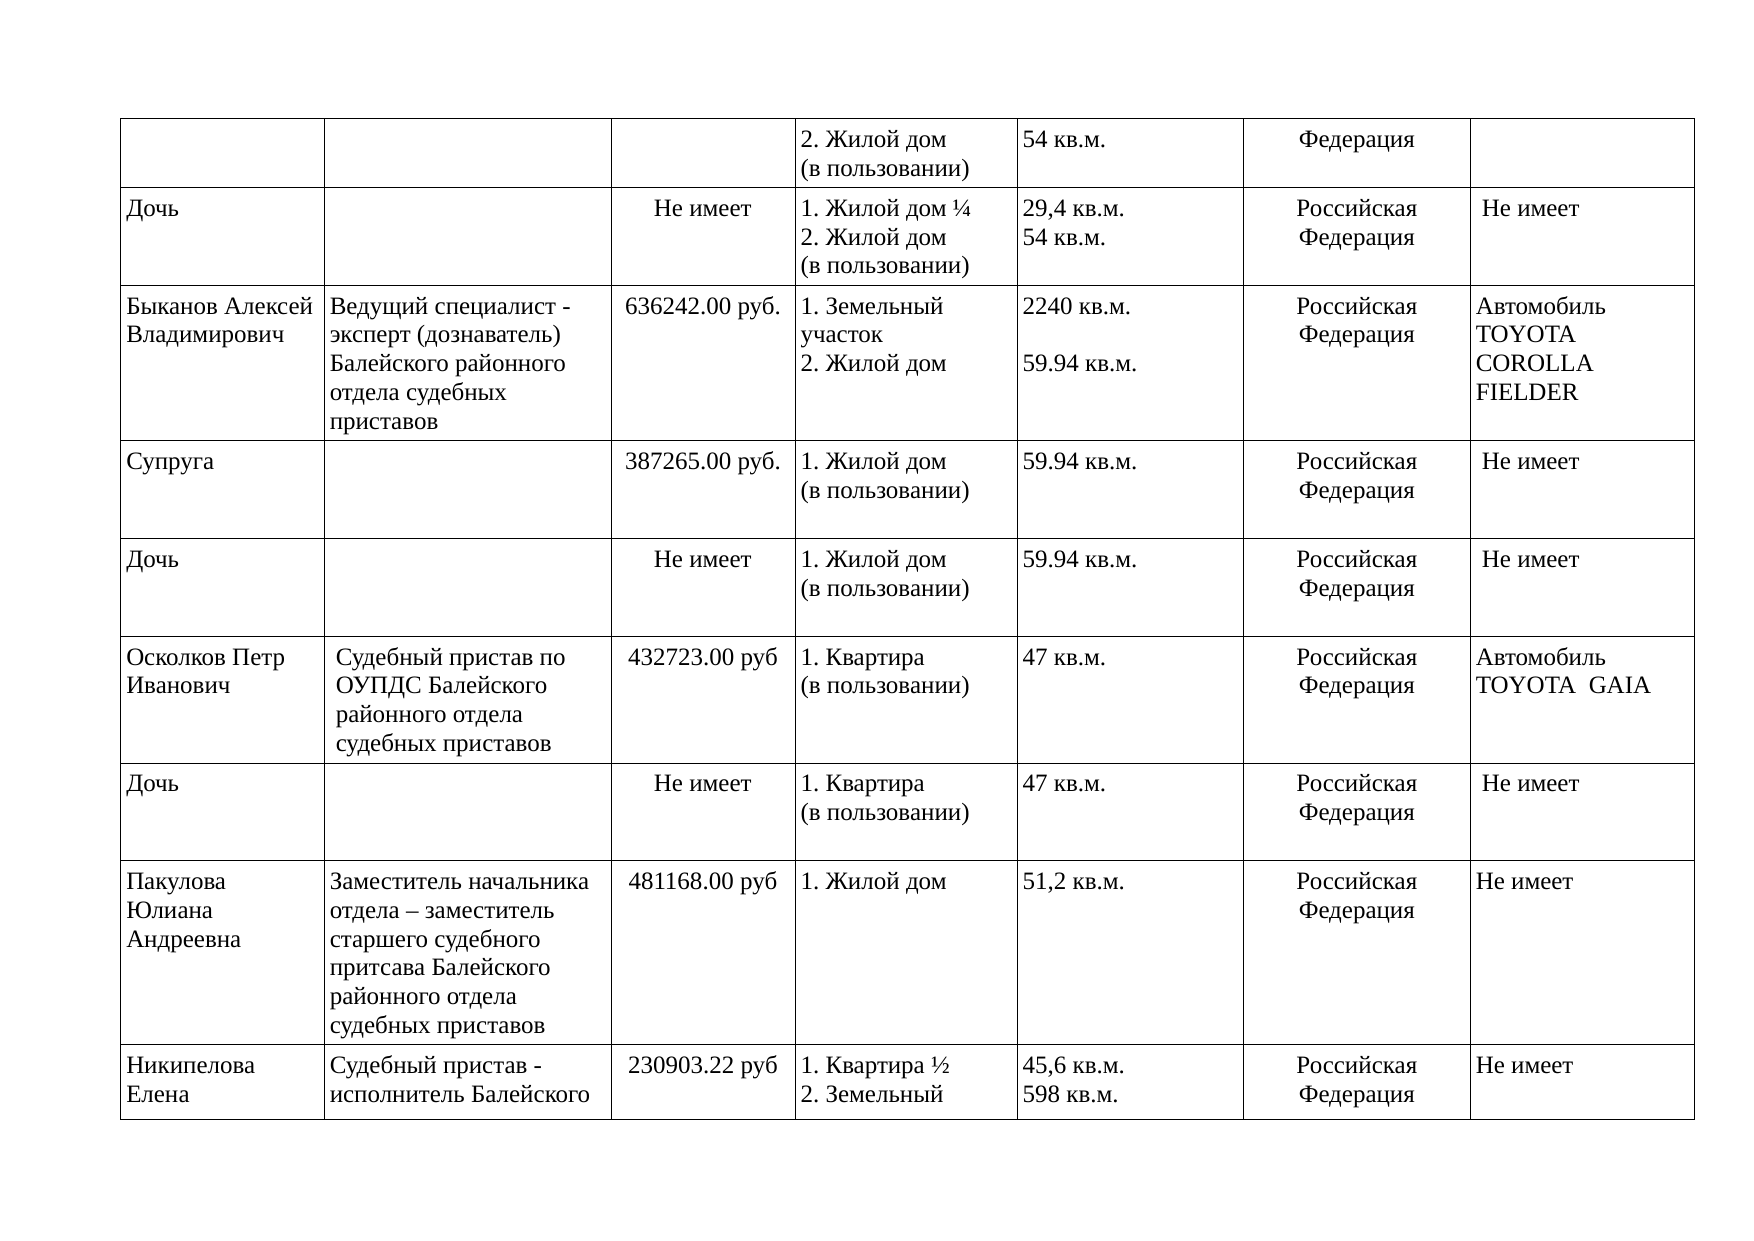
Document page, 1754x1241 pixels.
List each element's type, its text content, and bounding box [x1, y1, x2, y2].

table_cell [325, 539, 611, 636]
table_cell Не имеет [1471, 861, 1694, 1044]
table_cell [325, 764, 611, 860]
table_cell Пакулова Юлиана Андреевна [121, 861, 324, 1044]
table_cell 1. Квартира (в пользовании) [796, 764, 1017, 860]
table_cell Российская Федерация [1244, 441, 1470, 538]
table_cell Дочь [121, 539, 324, 636]
table_cell 47 кв.м. [1018, 764, 1243, 860]
table_cell 47 кв.м. [1018, 637, 1243, 762]
table_cell 1. Квартира (в пользовании) [796, 637, 1017, 762]
table_cell Не имеет [1471, 539, 1694, 636]
table_cell Автомобиль TOYOTA COROLLA FIELDER [1471, 286, 1694, 440]
table_cell Судебный пристав по ОУПДС Балейского районного отдела судебных приставов [325, 637, 611, 762]
table_cell Супруга [121, 441, 324, 538]
table_cell [325, 119, 611, 187]
table_cell 54 кв.м. [1018, 119, 1243, 187]
table_cell Российская Федерация [1244, 188, 1470, 285]
table_cell [325, 188, 611, 285]
table_cell Российская Федерация [1244, 861, 1470, 1044]
table_cell 481168.00 руб [612, 861, 795, 1044]
table_cell Дочь [121, 764, 324, 860]
table_cell 1. Жилой дом [796, 861, 1017, 1044]
table_cell [1471, 119, 1694, 187]
table_cell 1. Квартира ½ 2. Земельный [796, 1045, 1017, 1119]
table_cell Никипелова Елена [121, 1045, 324, 1119]
table_cell 1. Жилой дом (в пользовании) [796, 539, 1017, 636]
table_cell 59.94 кв.м. [1018, 441, 1243, 538]
table_cell Не имеет [1471, 188, 1694, 285]
table_cell Российская Федерация [1244, 637, 1470, 762]
table_cell Российская Федерация [1244, 764, 1470, 860]
table_cell 230903.22 руб [612, 1045, 795, 1119]
table_cell Не имеет [612, 764, 795, 860]
table_cell [325, 441, 611, 538]
table_cell Быканов Алексей Владимирович [121, 286, 324, 440]
table_cell 432723.00 руб [612, 637, 795, 762]
table_cell 2. Жилой дом (в пользовании) [796, 119, 1017, 187]
table_cell Российская Федерация [1244, 539, 1470, 636]
table_cell 29,4 кв.м. 54 кв.м. [1018, 188, 1243, 285]
table_cell 636242.00 руб. [612, 286, 795, 440]
table_cell Российская Федерация [1244, 1045, 1470, 1119]
table_cell Российская Федерация [1244, 286, 1470, 440]
table_cell Дочь [121, 188, 324, 285]
table_cell [121, 119, 324, 187]
table_cell 45,6 кв.м. 598 кв.м. [1018, 1045, 1243, 1119]
table_cell 51,2 кв.м. [1018, 861, 1243, 1044]
table_cell Не имеет [1471, 441, 1694, 538]
table_cell Не имеет [612, 539, 795, 636]
table_cell 1. Земельный участок 2. Жилой дом [796, 286, 1017, 440]
table_cell Ведущий специалист - эксперт (дознаватель) Балейского районного отдела судебных приставов [325, 286, 611, 440]
table_cell Осколков Петр Иванович [121, 637, 324, 762]
table_cell 2240 кв.м. 59.94 кв.м. [1018, 286, 1243, 440]
table_cell Заместитель начальника отдела – заместитель старшего судебного притсава Балейского районного отдела судебных приставов [325, 861, 611, 1044]
table_cell 59.94 кв.м. [1018, 539, 1243, 636]
table_cell Не имеет [1471, 764, 1694, 860]
table_cell Федерация [1244, 119, 1470, 187]
table_cell Автомобиль TOYOTA GAIA [1471, 637, 1694, 762]
table_cell Не имеет [1471, 1045, 1694, 1119]
table_cell Не имеет [612, 188, 795, 285]
table_cell Судебный пристав - исполнитель Балейского [325, 1045, 611, 1119]
table_cell 1. Жилой дом ¼ 2. Жилой дом (в пользовании) [796, 188, 1017, 285]
table_cell 1. Жилой дом (в пользовании) [796, 441, 1017, 538]
table_cell 387265.00 руб. [612, 441, 795, 538]
table_cell [612, 119, 795, 187]
